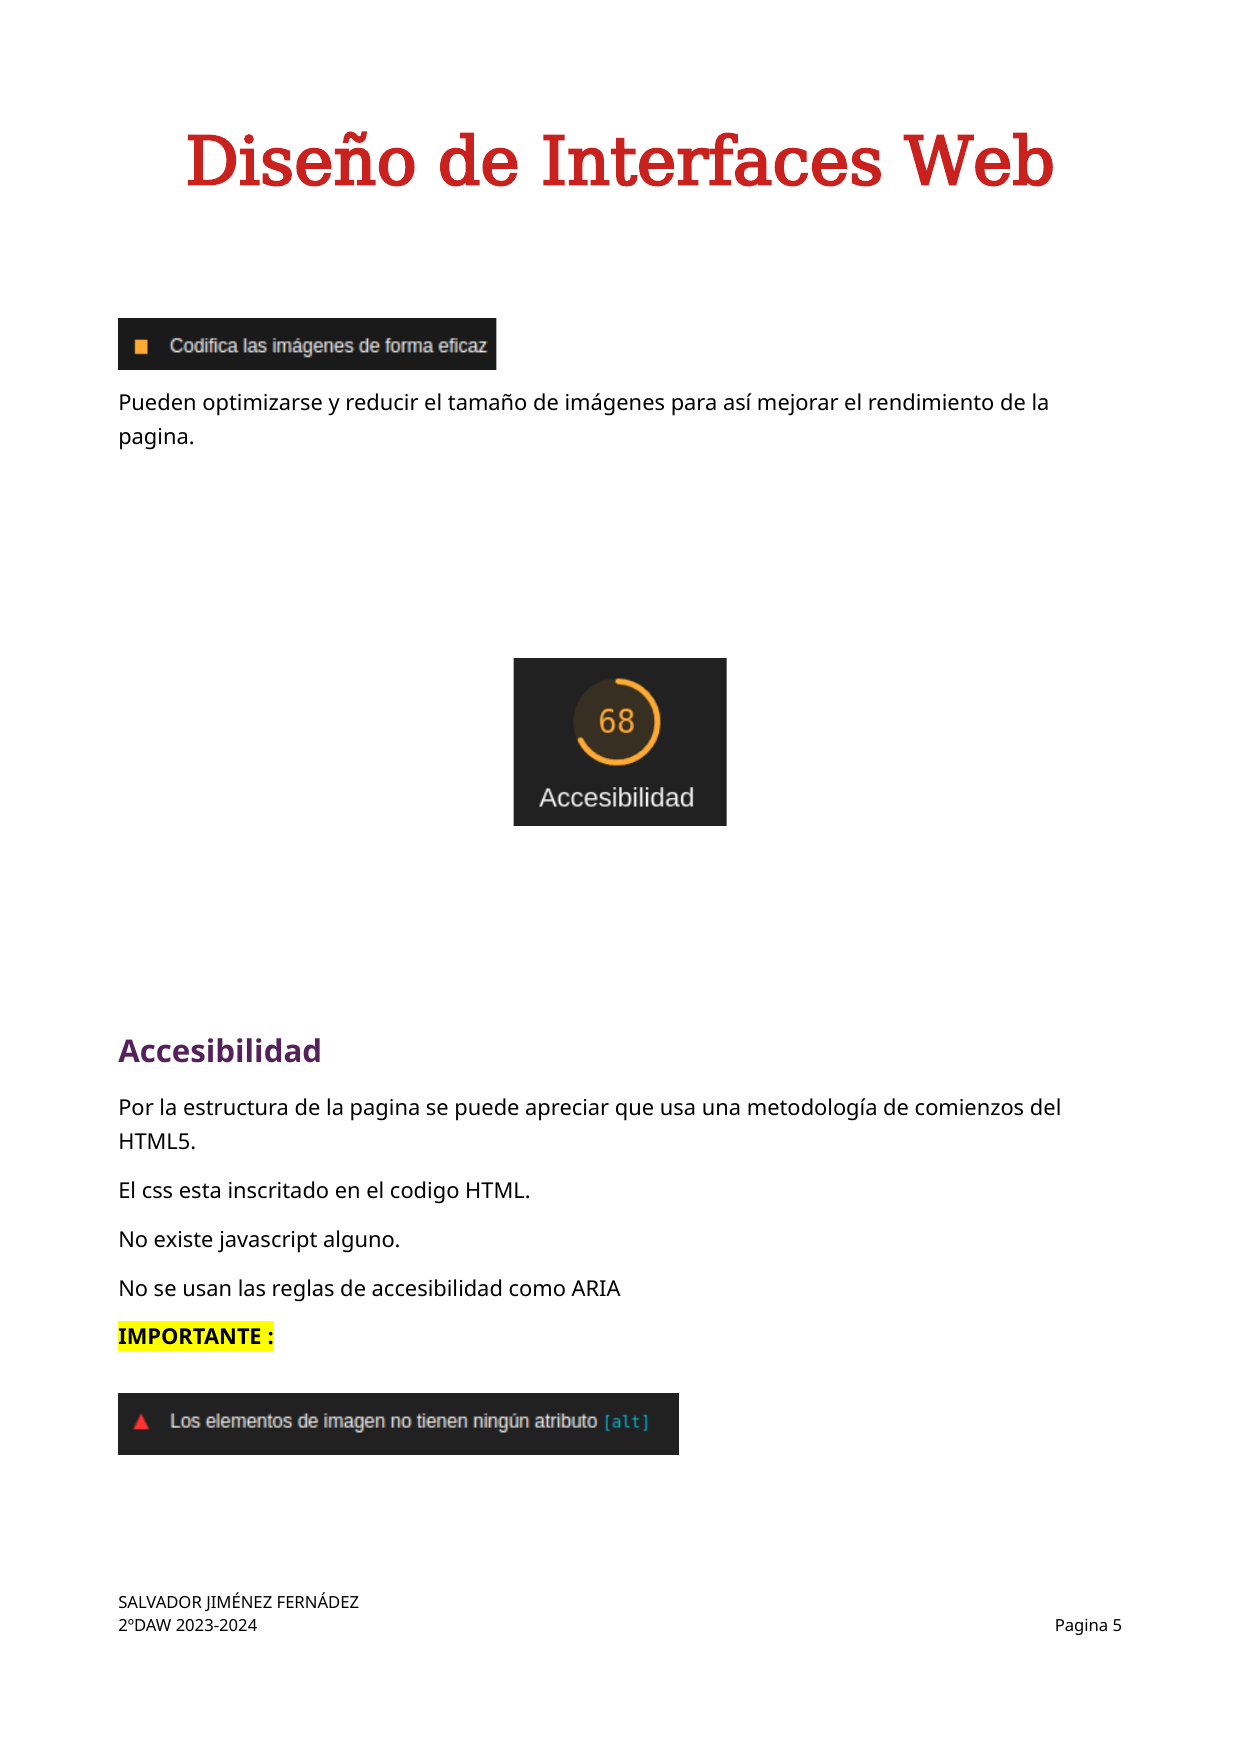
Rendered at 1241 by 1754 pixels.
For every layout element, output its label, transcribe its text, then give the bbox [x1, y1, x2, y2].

text No se usan las reglas de accesibilidad como ARIA [118, 1273, 1122, 1302]
picture [118, 318, 497, 370]
text Pueden optimizarse y reducir el tamaño de imágenes para así mejorar el rendimiento de la pagina. [118, 387, 1122, 451]
picture [513, 658, 727, 826]
text El css esta inscritado en el codigo HTML. [118, 1175, 1122, 1205]
text IMPORTANTE : [118, 1321, 1122, 1351]
picture [118, 1393, 679, 1455]
text Por la estructura de la pagina se puede apreciar que usa una metodología de comienzos del HTML5. [118, 1092, 1122, 1156]
text No existe javascript alguno. [118, 1224, 1122, 1254]
text Accesibilidad [118, 1029, 1122, 1071]
